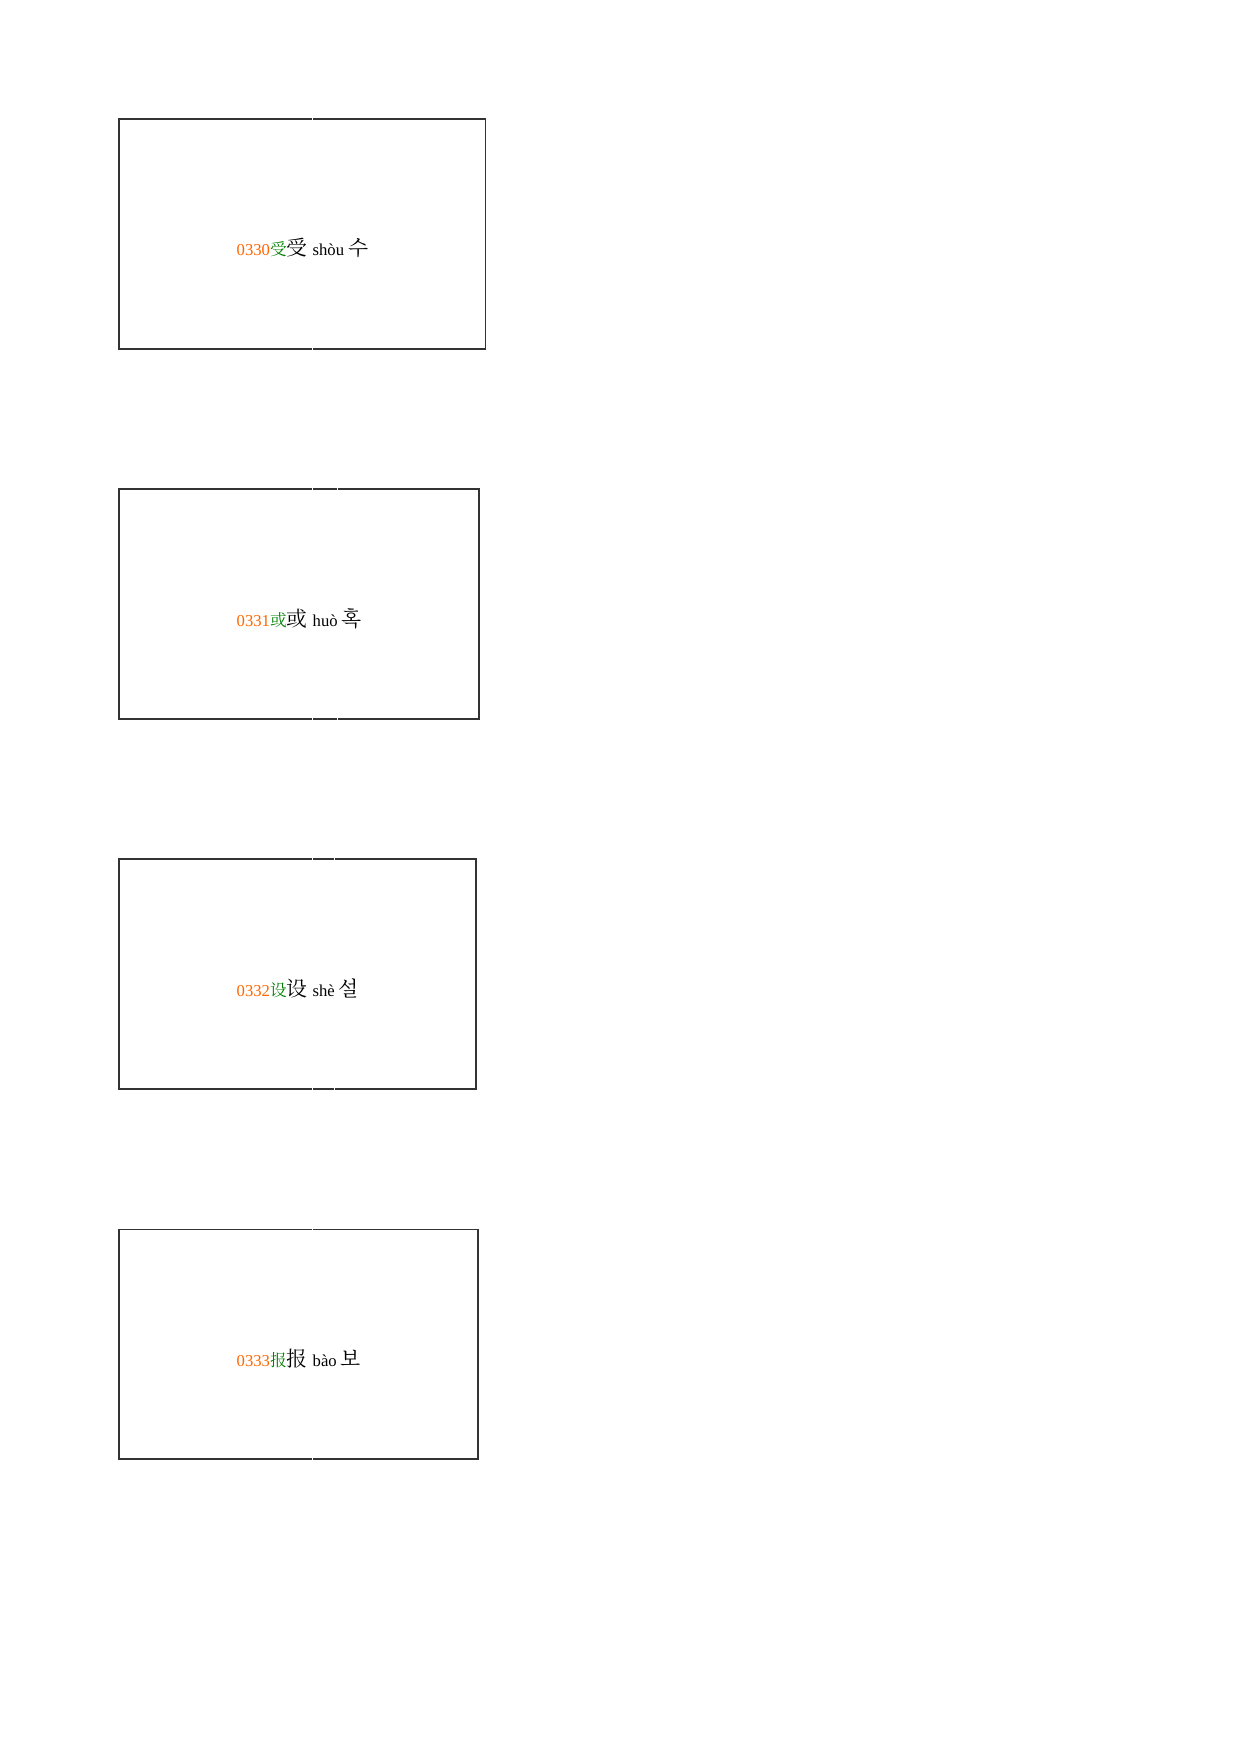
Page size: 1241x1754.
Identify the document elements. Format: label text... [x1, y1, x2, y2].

text [479, 1228, 1122, 1460]
text 0333报报 bào 보 [120, 1230, 477, 1459]
text [480, 488, 1122, 719]
text 0332设设 shè 설 [120, 859, 475, 1089]
text 0331或或 huò 혹 [120, 489, 478, 719]
text 0330受受 shòu 수 [120, 119, 485, 349]
text [477, 858, 1122, 1090]
text [486, 118, 1122, 349]
